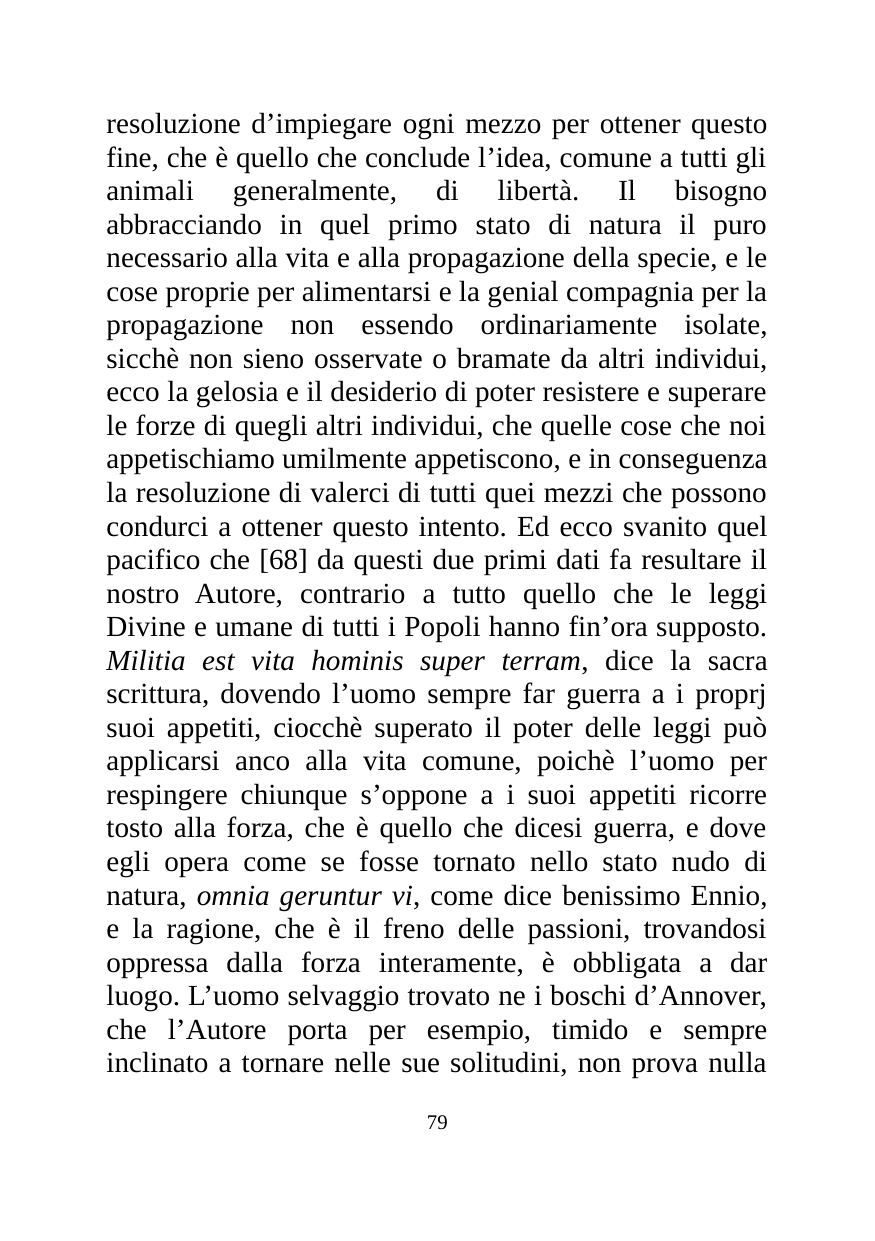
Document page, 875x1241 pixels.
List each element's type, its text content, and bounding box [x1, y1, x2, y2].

text resoluzione d’impiegare ogni mezzo per ottener questo fine, che è quello che conclude l’idea, comune a tutti gli animali generalmente, di libertà. Il bisogno abbracciando in quel primo stato di natura il puro necessario alla vita e alla propagazione della specie, e le cose proprie per alimentarsi e la genial compagnia per la propagazione non essendo ordinariamente isolate, sicchè non sieno osservate o bramate da altri individui, ecco la gelosia e il desiderio di poter resistere e superare le forze di quegli altri individui, che quelle cose che noi appetischiamo umilmente appetiscono, e in conseguenza la resoluzione di valerci di tutti quei mezzi che possono condurci a ottener questo intento. Ed ecco svanito quel pacifico che [68] da questi due primi dati fa resultare il nostro Autore, contrario a tutto quello che le leggi Divine e umane di tutti i Popoli hanno fin’ora supposto. Militia est vita hominis super terram, dice la sacra scrittura, dovendo l’uomo sempre far guerra a i proprj suoi appetiti, ciocchè superato il poter delle leggi può applicarsi anco alla vita comune, poichè l’uomo per respingere chiunque s’oppone a i suoi appetiti ricorre tosto alla forza, che è quello che dicesi guerra, e dove egli opera come se fosse tornato nello stato nudo di natura, omnia geruntur vi, come dice benissimo Ennio, e la ragione, che è il freno delle passioni, trovandosi oppressa dalla forza interamente, è obbligata a dar luogo. L’uomo selvaggio trovato ne i boschi d’Annover, che l’Autore porta per esempio, timido e sempre inclinato a tornare nelle sue solitudini, non prova nulla [106, 106, 768, 1079]
